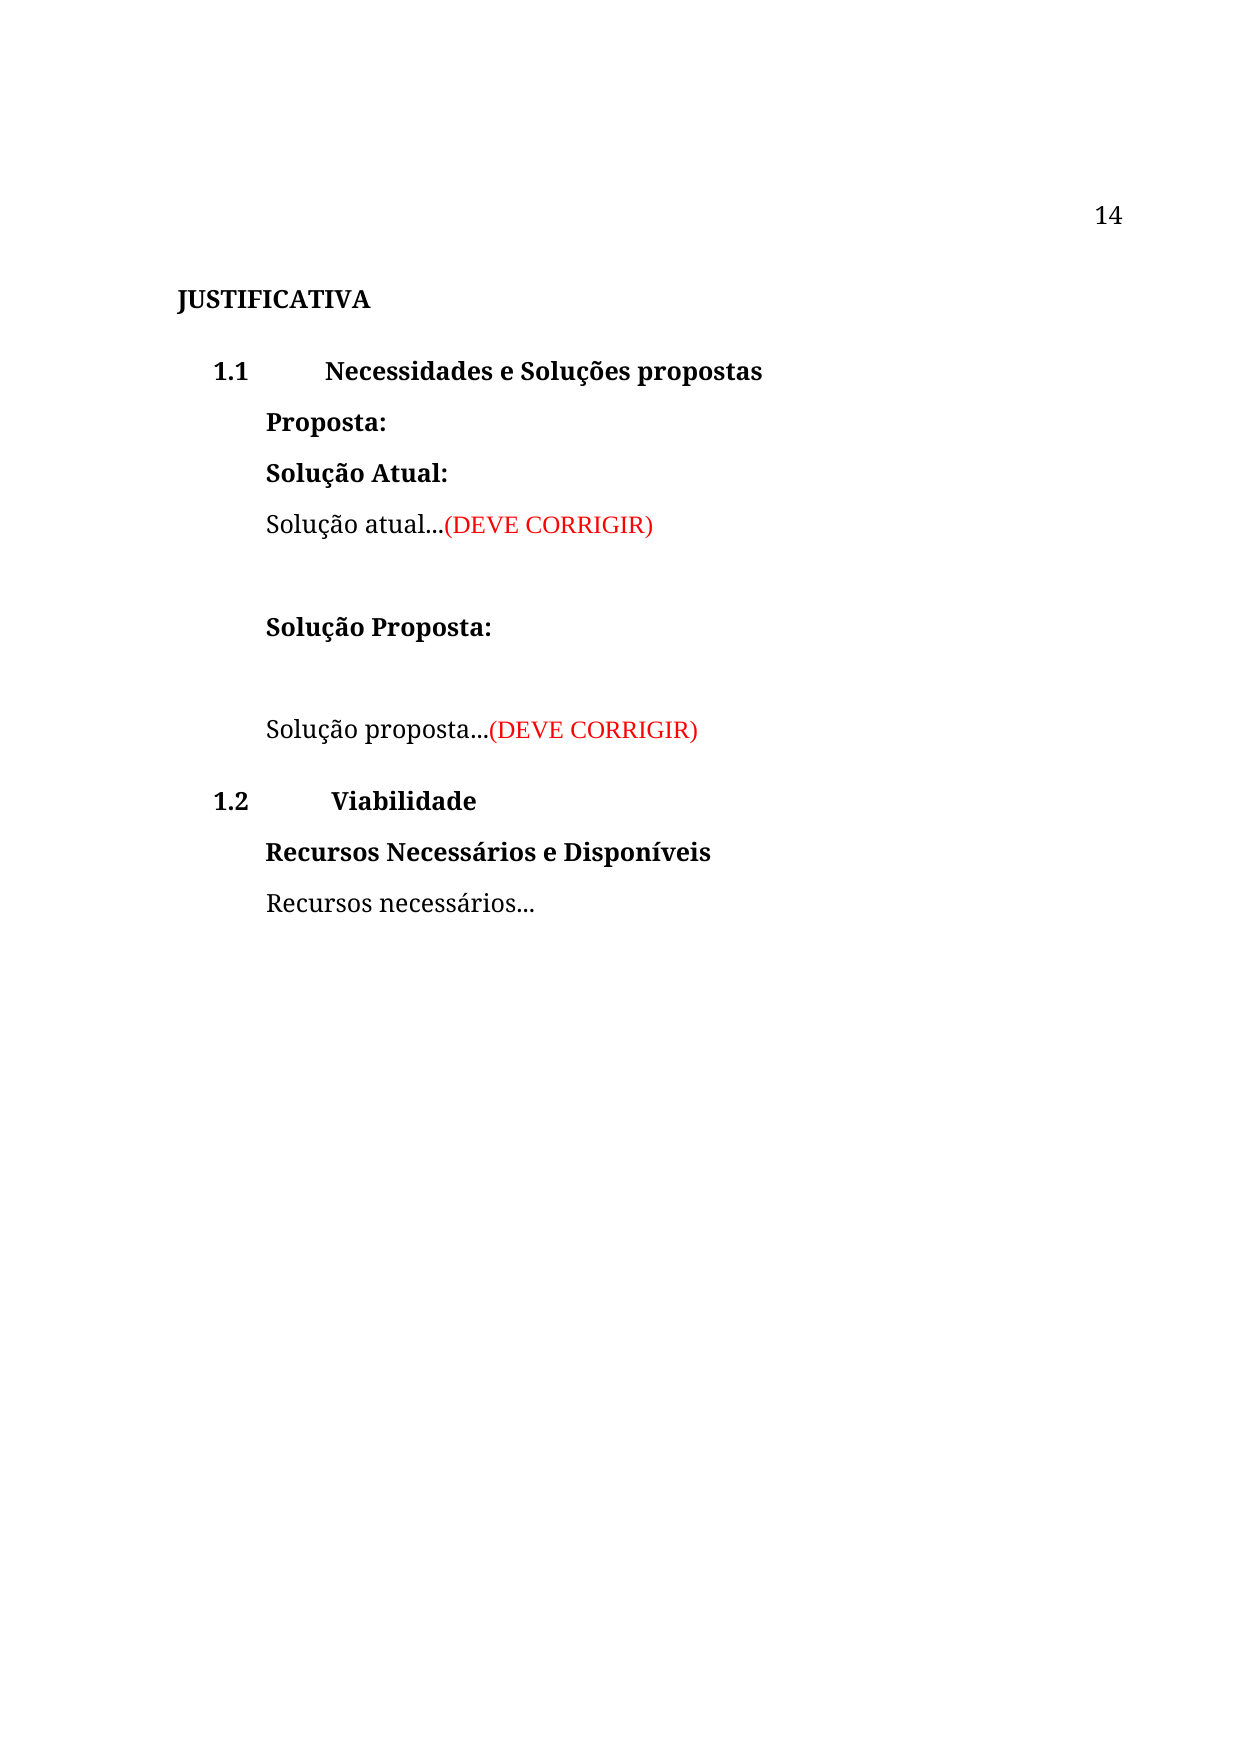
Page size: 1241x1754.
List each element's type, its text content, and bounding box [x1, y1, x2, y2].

text Solução proposta...(DEVE CORRIGIR) [177, 711, 1122, 745]
text Solução Atual: [177, 456, 1122, 490]
subtitle Necessidades e Soluções propostas [207, 354, 1122, 388]
text JUSTIFICATIVA [177, 282, 1122, 316]
text Solução atual...(DEVE CORRIGIR) [177, 507, 1122, 541]
subtitle Viabilidade [207, 783, 1122, 817]
text Recursos necessários... [177, 885, 1122, 919]
text Proposta: [177, 405, 1122, 439]
text Recursos Necessários e Disponíveis [177, 834, 1122, 868]
text Solução Proposta: [177, 609, 1122, 643]
